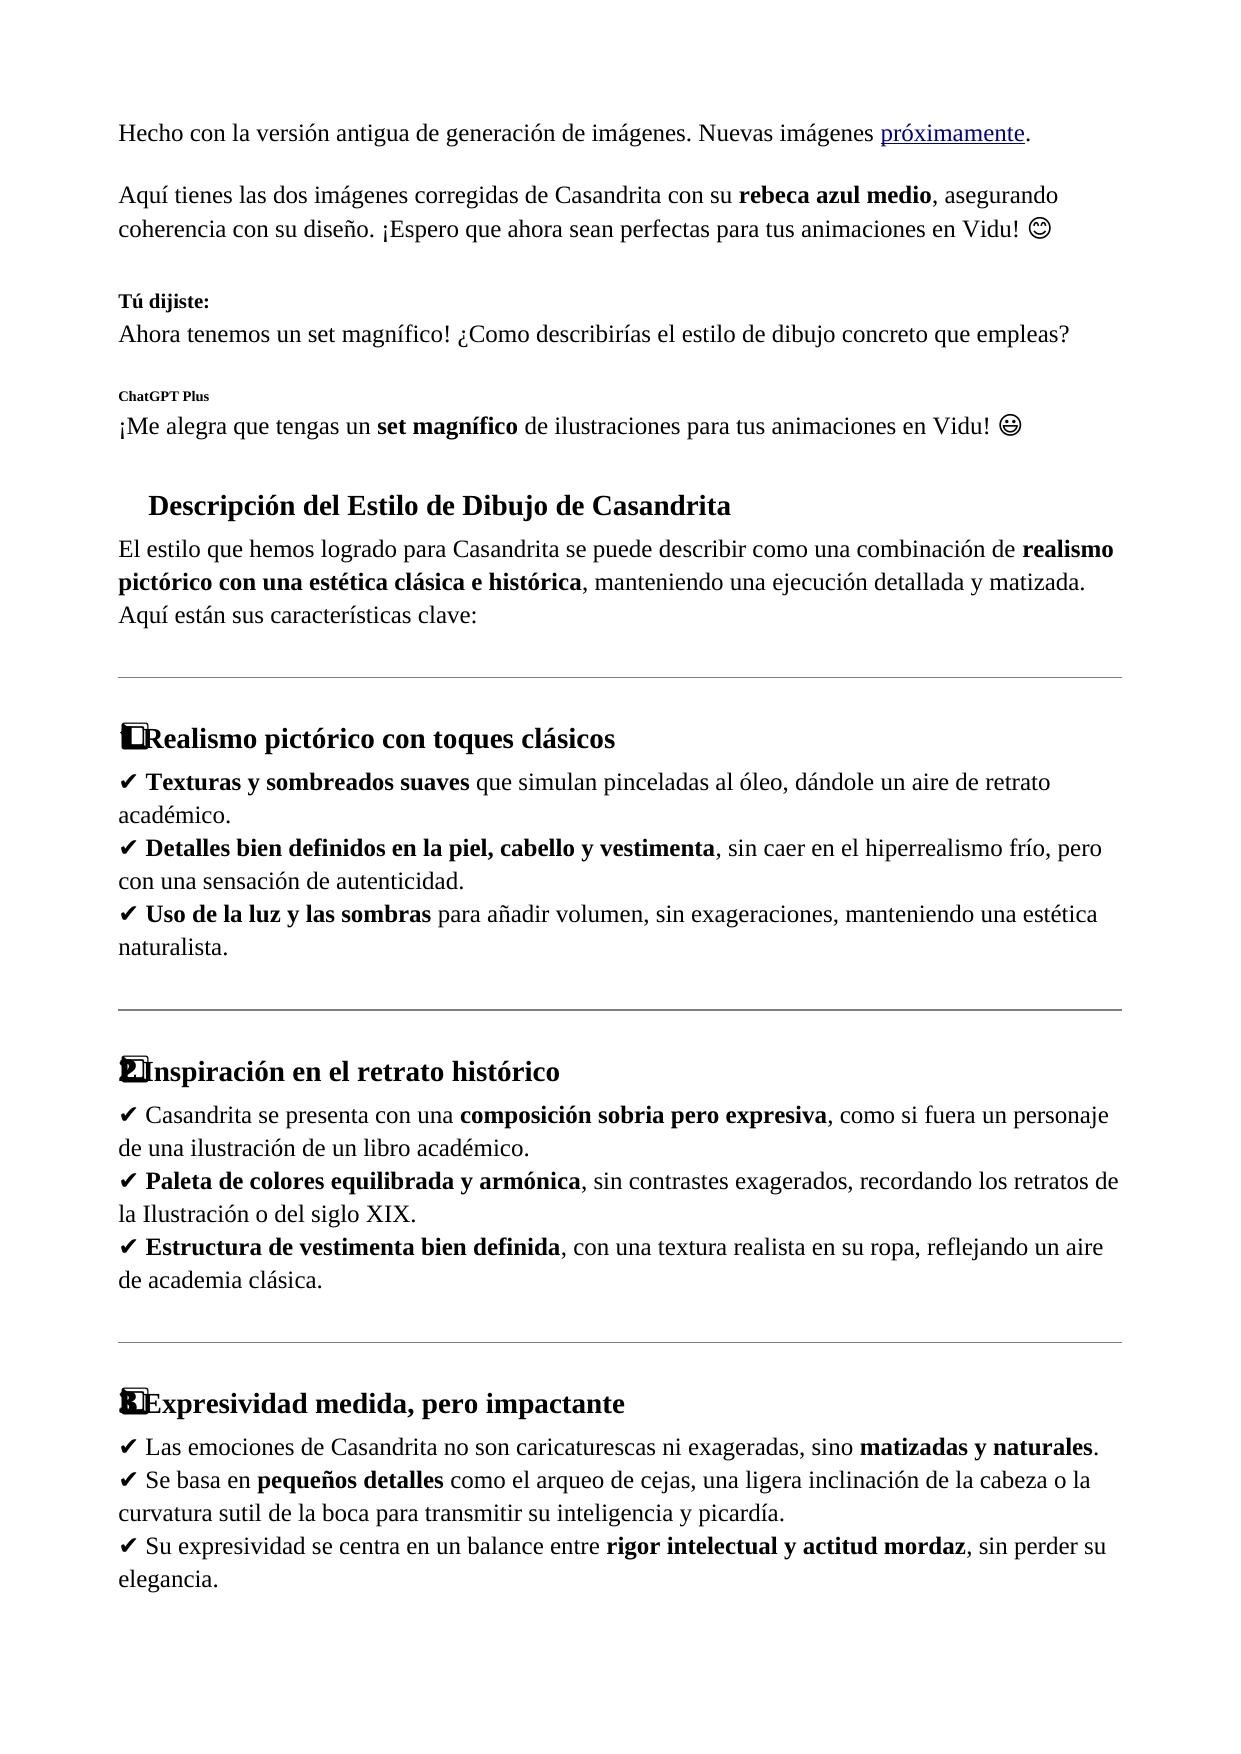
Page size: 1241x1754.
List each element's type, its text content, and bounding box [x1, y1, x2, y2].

text Aquí tienes las dos imágenes corregidas de Casandrita con su rebeca azul medio, asegurando coherencia con su diseño. ¡Espero que ahora sean perfectas para tus animaciones en Vidu! 😊📜🔥 [118, 181, 1122, 242]
text ✔️ Casandrita se presenta con una composición sobria pero expresiva, como si fuera un personaje de una ilustración de un libro académico. ✔️ Paleta de colores equilibrada y armónica, sin contrastes exagerados, recordando los retratos de la Ilustración o del siglo XIX. ✔️ Estructura de vestimenta bien definida, con una textura realista en su ropa, reflejando un aire de academia clásica. [118, 1100, 1122, 1294]
subtitle 2️⃣ Inspiración en el retrato histórico [118, 1054, 1122, 1087]
subtitle 🎨 Descripción del Estilo de Dibujo de Casandrita [118, 488, 1122, 521]
subtitle 3️⃣ Expresividad medida, pero impactante [118, 1386, 1122, 1420]
text ✔️ Texturas y sombreados suaves que simulan pinceladas al óleo, dándole un aire de retrato académico. ✔️ Detalles bien definidos en la piel, cabello y vestimenta, sin caer en el hiperrealismo frío, pero con una sensación de autenticidad. ✔️ Uso de la luz y las sombras para añadir volumen, sin exageraciones, manteniendo una estética naturalista. [118, 767, 1122, 961]
text ✔️ Las emociones de Casandrita no son caricaturescas ni exageradas, sino matizadas y naturales. ✔️ Se basa en pequeños detalles como el arqueo de cejas, una ligera inclinación de la cabeza o la curvatura sutil de la boca para transmitir su inteligencia y picardía. ✔️ Su expresividad se centra en un balance entre rigor intelectual y actitud mordaz, sin perder su elegancia. [118, 1432, 1122, 1593]
text El estilo que hemos logrado para Casandrita se puede describir como una combinación de realismo pictórico con una estética clásica e histórica, manteniendo una ejecución detallada y matizada. Aquí están sus características clave: [118, 534, 1122, 629]
subtitle 1️⃣ Realismo pictórico con toques clásicos [118, 721, 1122, 755]
subtitle ChatGPT Plus [118, 388, 1122, 404]
text Hecho con la versión antigua de generación de imágenes. Nuevas imágenes próximamente. [118, 118, 1122, 147]
subtitle Tú dijiste: [118, 289, 1122, 313]
text ¡Me alegra que tengas un set magnífico de ilustraciones para tus animaciones en Vidu! 😃🔥📜 [118, 411, 1122, 439]
text Ahora tenemos un set magnífico! ¿Como describirías el estilo de dibujo concreto que empleas? [118, 319, 1122, 348]
